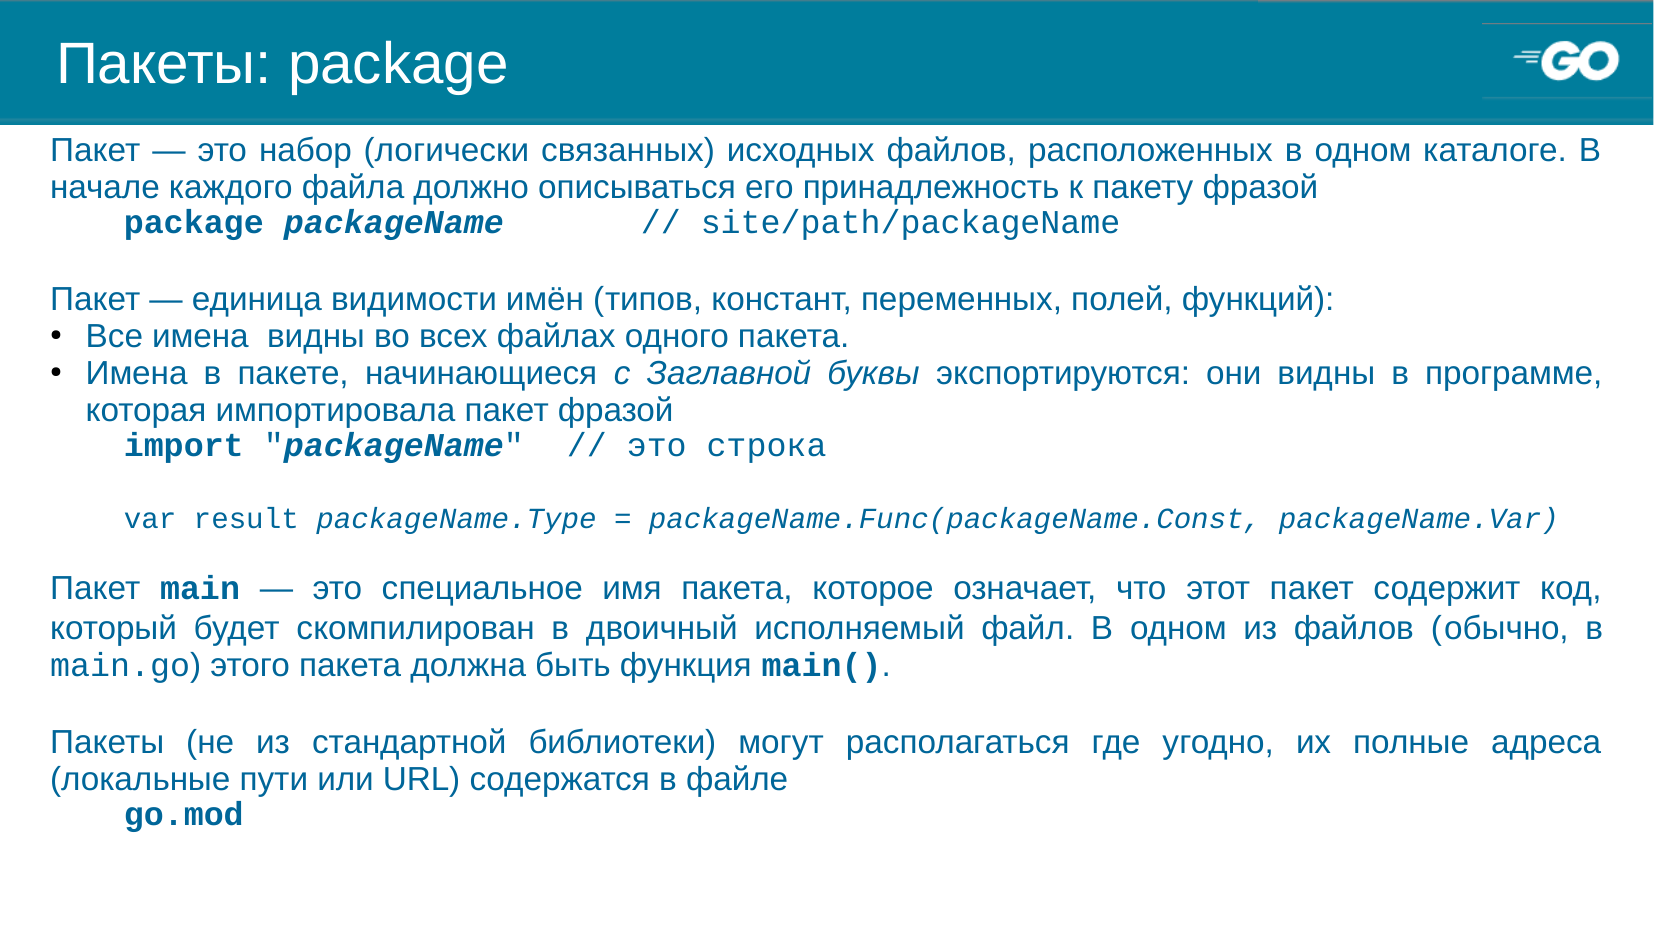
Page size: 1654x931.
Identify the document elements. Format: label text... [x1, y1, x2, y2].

text_box Пакеты: package [41, 23, 1495, 104]
text_box Пакет — это набор (логически связанных) исходных файлов, расположенных в одном каталоге. В начале каждого файла должно описываться его принадлежность к пакету фразой package packageName // site/path/packageName Пакет — единица видимости имён (типов, констант, переменных, полей, функций): Все имена видны во всех файлах одного пакета. Имена в пакете, начинающиеся с Заглавной буквы экспортируются: они видны в программе, которая импортировала пакет фразой import "packageName" // это строка var result packageName.Type = packageName.Func(packageName.Const, packageName.Var) Пакет main — это специальное имя пакета, которое означает, что этот пакет содержит код, который будет скомпилирован в двоичный исполняемый файл. В одном из файлов (обычно, в main.go) этого пакета должна быть функция main(). Пакеты (не из стандартной библиотеки) могут располагаться где угодно, их полные адреса (локальные пути или URL) содержатся в файле go.mod [35, 124, 1619, 898]
picture [1542, 41, 1619, 81]
